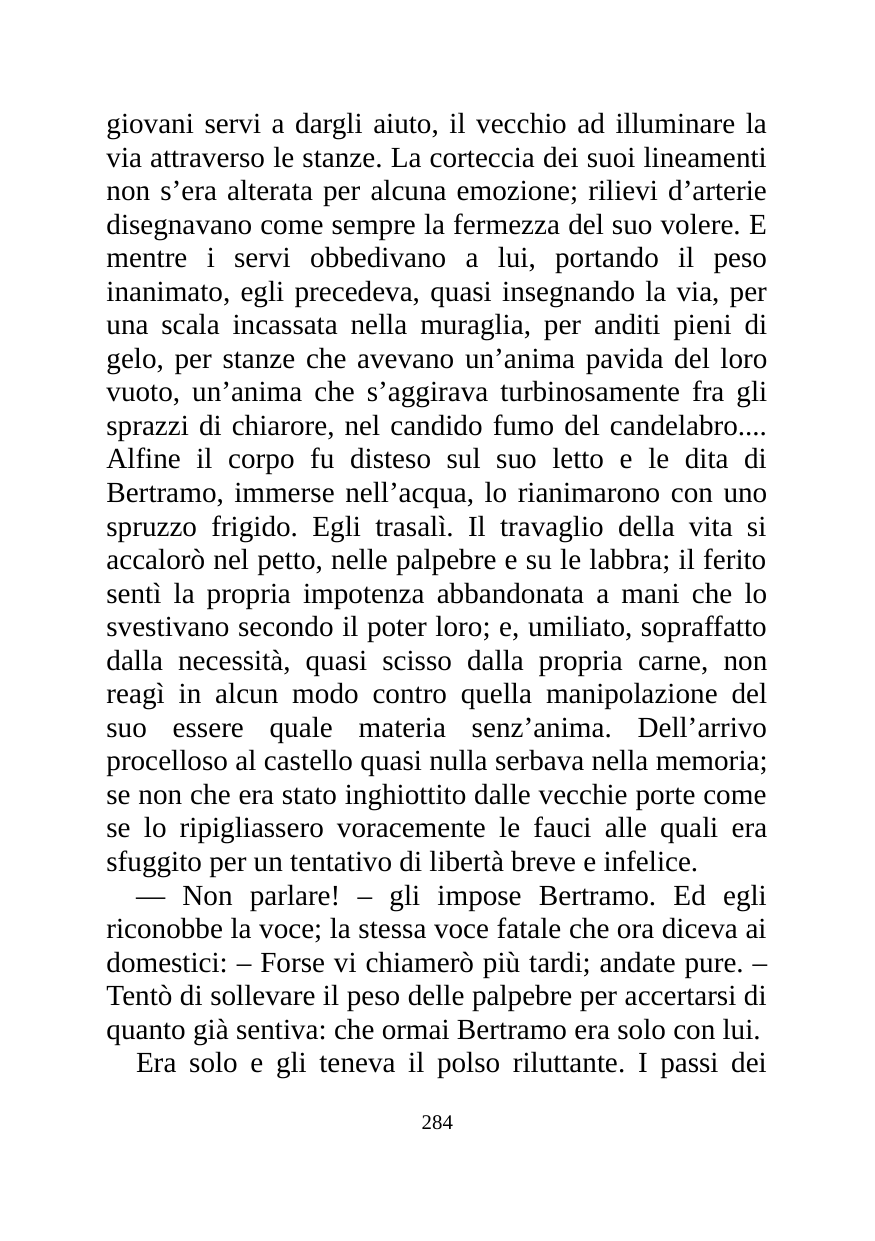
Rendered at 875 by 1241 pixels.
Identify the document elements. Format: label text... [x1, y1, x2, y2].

text giovani servi a dargli aiuto, il vecchio ad illuminare la via attraverso le stanze. La corteccia dei suoi lineamenti non s’era alterata per alcuna emozione; rilievi d’arterie disegnavano come sempre la fermezza del suo volere. E mentre i servi obbedivano a lui, portando il peso inanimato, egli precedeva, quasi insegnando la via, per una scala incassata nella muraglia, per anditi pieni di gelo, per stanze che avevano un’anima pavida del loro vuoto, un’anima che s’aggirava turbinosamente fra gli sprazzi di chiarore, nel candido fumo del candelabro.... Alfine il corpo fu disteso sul suo letto e le dita di Bertramo, immerse nell’acqua, lo rianimarono con uno spruzzo frigido. Egli trasalì. Il travaglio della vita si accalorò nel petto, nelle palpebre e su le labbra; il ferito sentì la propria impotenza abbandonata a mani che lo svestivano secondo il poter loro; e, umiliato, sopraffatto dalla necessità, quasi scisso dalla propria carne, non reagì in alcun modo contro quella manipolazione del suo essere quale materia senz’anima. Dell’arrivo procelloso al castello quasi nulla serbava nella memoria; se non che era stato inghiottito dalle vecchie porte come se lo ripigliassero voracemente le fauci alle quali era sfuggito per un tentativo di libertà breve e infelice. [106, 106, 768, 878]
text Era solo e gli teneva il polso riluttante. I passi dei [106, 1045, 768, 1079]
text — Non parlare! – gli impose Bertramo. Ed egli riconobbe la voce; la stessa voce fatale che ora diceva ai domestici: – Forse vi chiamerò più tardi; andate pure. – Tentò di sollevare il peso delle palpebre per accertarsi di quanto già sentiva: che ormai Bertramo era solo con lui. [106, 878, 768, 1045]
